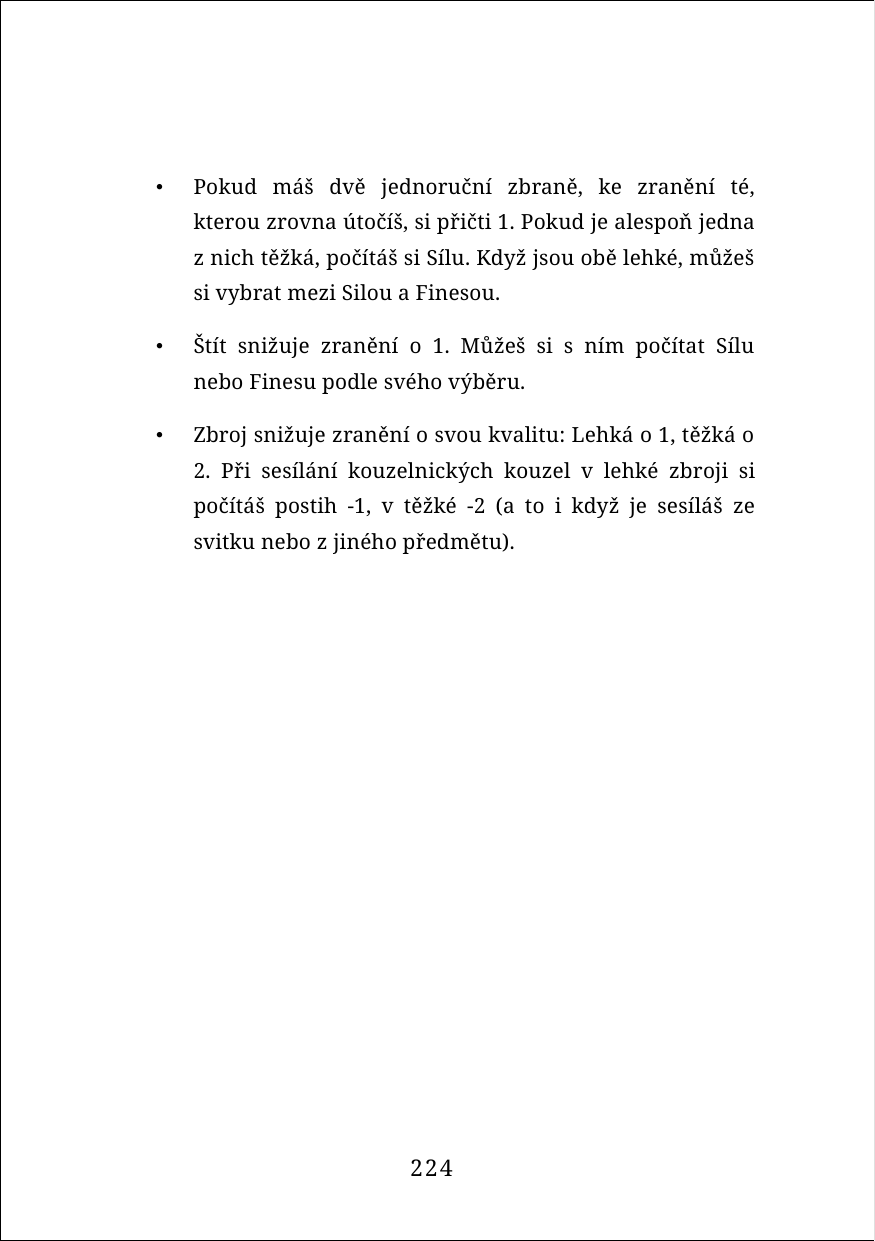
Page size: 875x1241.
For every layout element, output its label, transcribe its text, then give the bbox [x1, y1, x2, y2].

list Pokud máš dvě jednoruční zbraně, ke zranění té, kterou zrovna útočíš, si přičti 1. Pokud je alespoň jedna z nich těžká, počítáš si Sílu. Když jsou obě lehké, můžeš si vybrat mezi Silou a Finesou. [156, 172, 756, 307]
list Štít snižuje zranění o 1. Můžeš si s ním počítat Sílu nebo Finesu podle svého výběru. [156, 332, 756, 396]
list Zbroj snižuje zranění o svou kvalitu: Lehká o 1, těžká o 2. Při sesílání kouzelnických kouzel v lehké zbroji si počítáš postih -1, v těžké -2 (a to i když je sesíláš ze svitku nebo z jiného předmětu). [156, 420, 756, 555]
